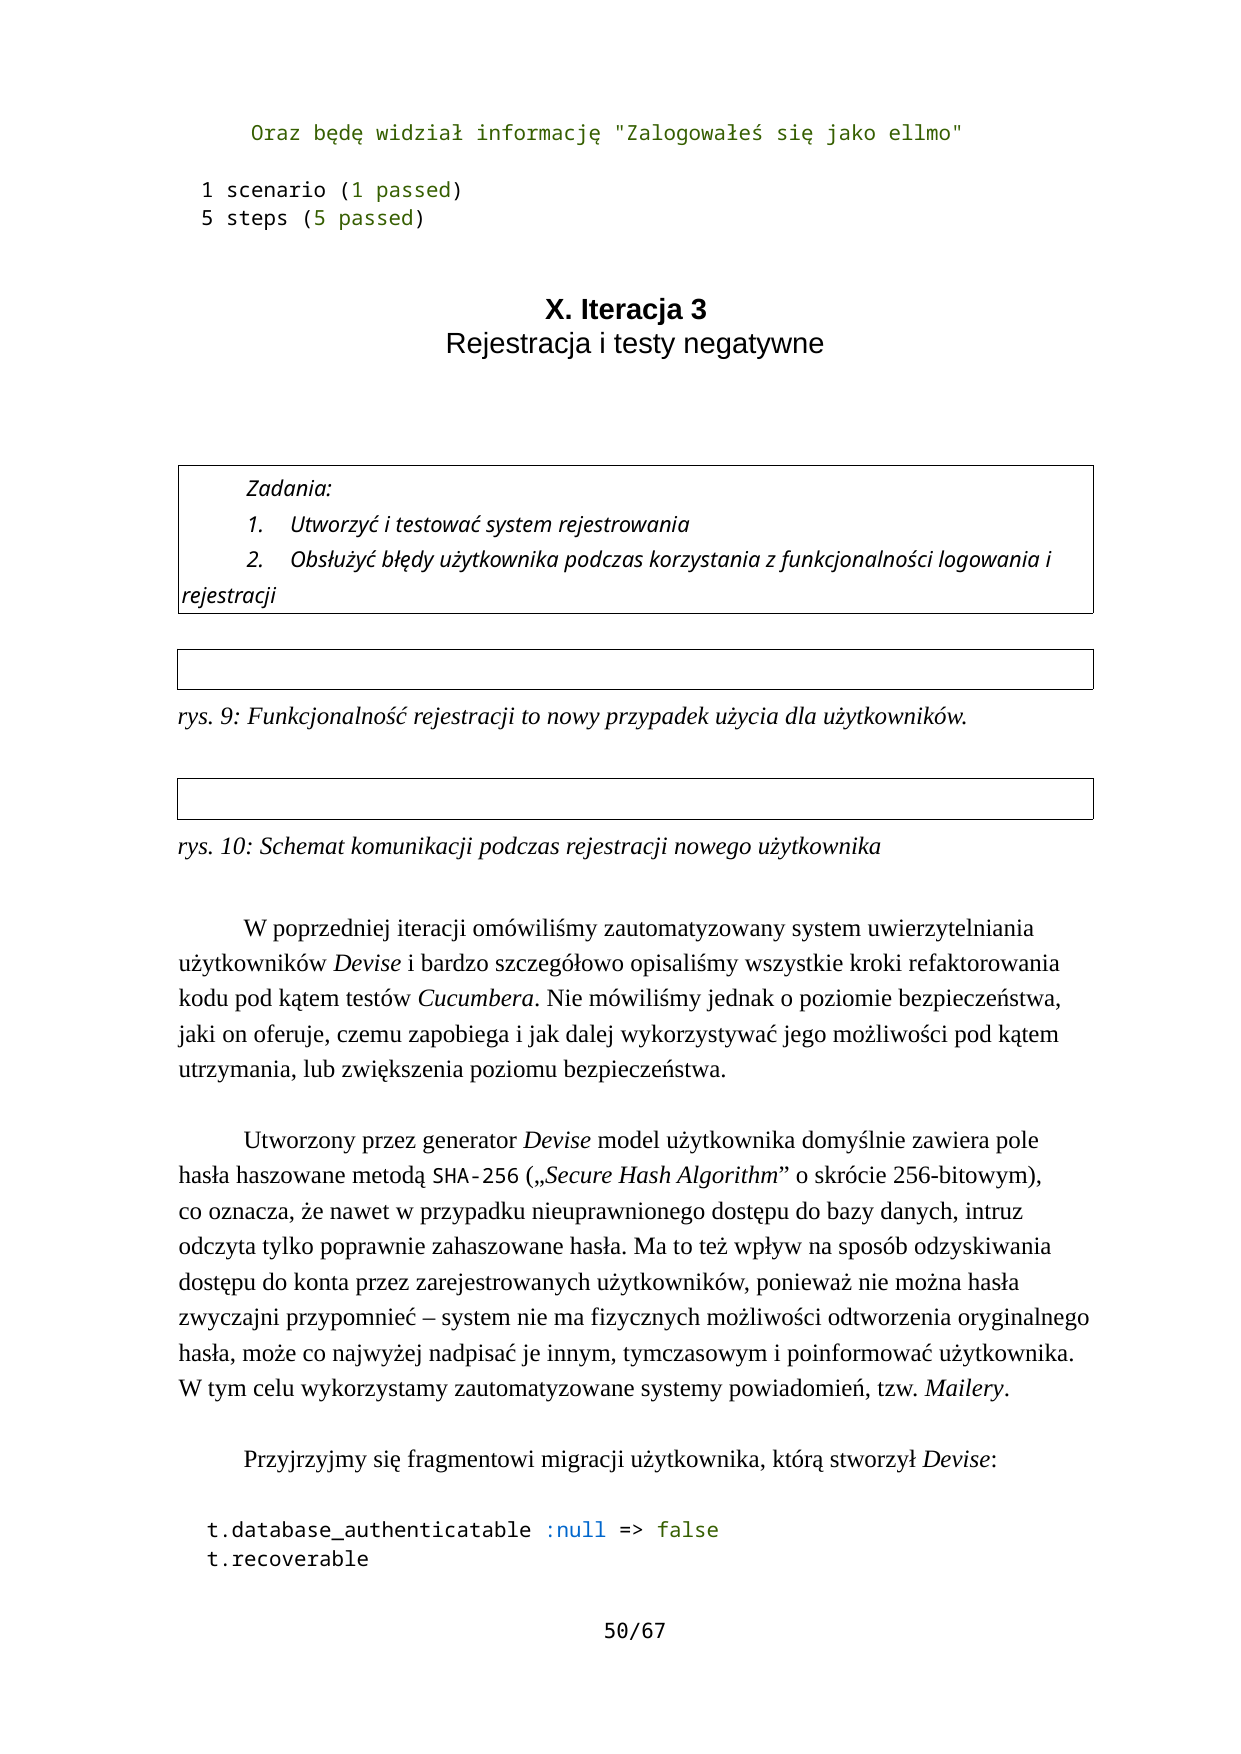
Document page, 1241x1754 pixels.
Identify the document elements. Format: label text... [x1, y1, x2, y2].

text W poprzedniej iteracji omówiliśmy zautomatyzowany system uwierzytelniania użytkowników Devise i bardzo szczegółowo opisaliśmy wszystkie kroki refaktorowania kodu pod kątem testów Cucumbera. Nie mówiliśmy jednak o poziomie bezpieczeństwa, jaki on oferuje, czemu zapobiega i jak dalej wykorzystywać jego możliwości pod kątem utrzymania, lub zwiększenia poziomu bezpieczeństwa. [178, 908, 1093, 1085]
text Przyjrzyjmy się fragmentowi migracji użytkownika, którą stworzył Devise: [178, 1439, 1093, 1474]
table_header t.database_authenticatable :null => false t.recoverable [177, 1510, 1093, 1578]
text rys. 9: Funkcjonalność rejestracji to nowy przypadek użycia dla użytkowników. [177, 701, 1093, 730]
table_header Oraz będę widział informację "Zalogowałeś się jako ellmo" 1 scenario (1 passed) 5 steps (5 passed) [177, 118, 1093, 232]
table_header [178, 650, 1093, 689]
list Obsłużyć błędy użytkownika podczas korzystania z funkcjonalności logowania i rejestracji [179, 536, 1093, 613]
table_header [178, 779, 1093, 818]
list Iteracja 3 [177, 292, 1093, 326]
text Utworzony przez generator Devise model użytkownika domyślnie zawiera pole hasła haszowane metodą SHA-256 („Secure Hash Algorithm” o skrócie 256-bitowym), co oznacza, że nawet w przypadku nieuprawnionego dostępu do bazy danych, intruz odczyta tylko poprawnie zahaszowane hasła. Ma to też wpływ na sposób odzyskiwania dostępu do konta przez zarejestrowanych użytkowników, ponieważ nie można hasła zwyczajni przypomnieć – system nie ma fizycznych możliwości odtworzenia oryginalnego hasła, może co najwyżej nadpisać je innym, tymczasowym i poinformować użytkownika. W tym celu wykorzystamy zautomatyzowane systemy powiadomień, tzw. Mailery. [178, 1120, 1093, 1403]
text rys. 10: Schemat komunikacji podczas rejestracji nowego użytkownika [177, 831, 1093, 860]
text Rejestracja i testy negatywne [177, 326, 1093, 359]
text Zadania: [179, 466, 1093, 501]
list Utworzyć i testować system rejestrowania [179, 501, 1093, 536]
